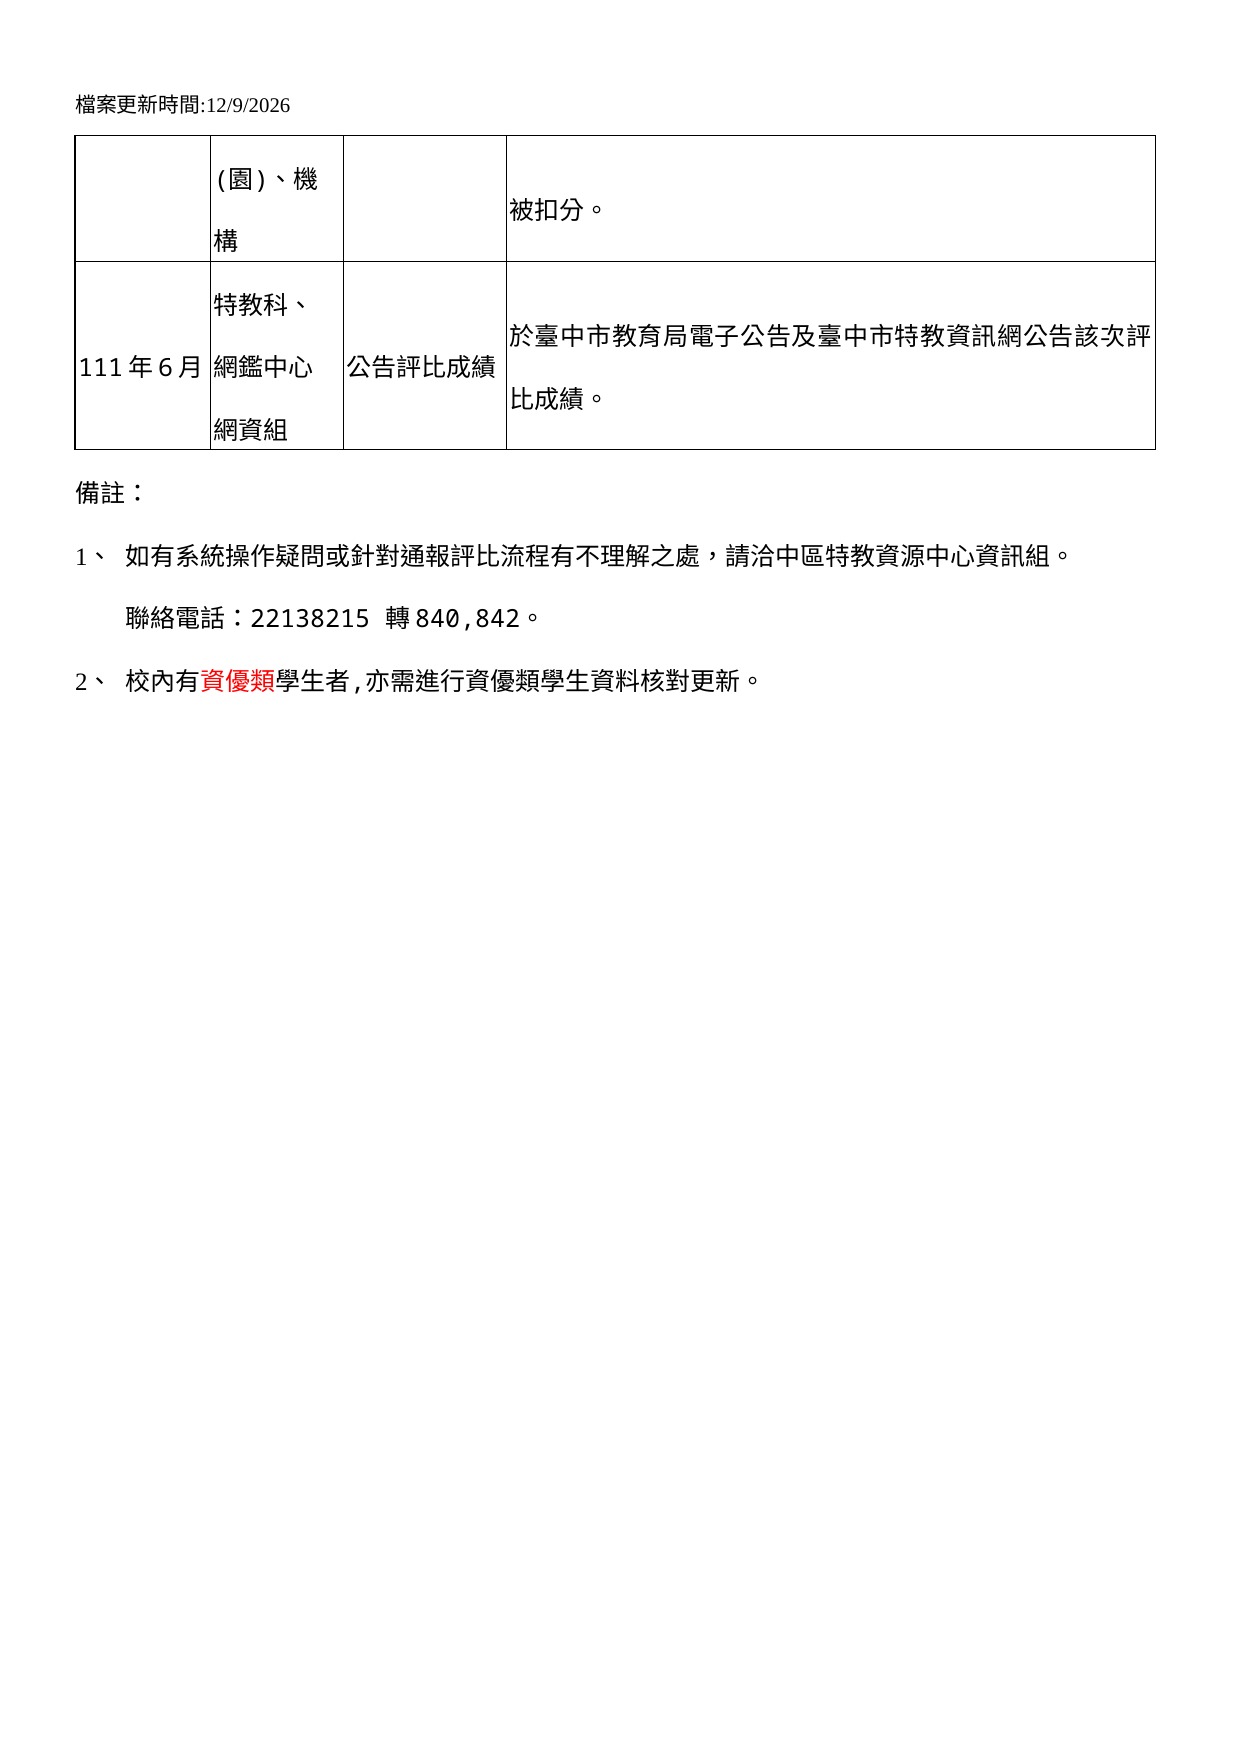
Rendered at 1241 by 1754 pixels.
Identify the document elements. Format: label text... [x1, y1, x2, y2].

table_cell 被扣分。 [507, 136, 1155, 261]
table_cell 公告評比成績 [344, 262, 506, 449]
table_cell 特教科、 網鑑中心 網資組 [211, 262, 343, 449]
list 校內有資優類學生者,亦需進行資優類學生資料核對更新。 [75, 638, 1165, 700]
table_cell (園)、機構 [211, 136, 343, 261]
table_cell [76, 136, 210, 261]
table_cell 於臺中市教育局電子公告及臺中市特教資訊網公告該次評比成績。 [507, 262, 1155, 449]
table_cell [344, 136, 506, 261]
table_cell 111年6月 [76, 262, 210, 449]
text 備註： [75, 450, 1165, 513]
list 如有系統操作疑問或針對通報評比流程有不理解之處，請洽中區特教資源中心資訊組。 聯絡電話：22138215 轉840,842。 [75, 513, 1165, 638]
